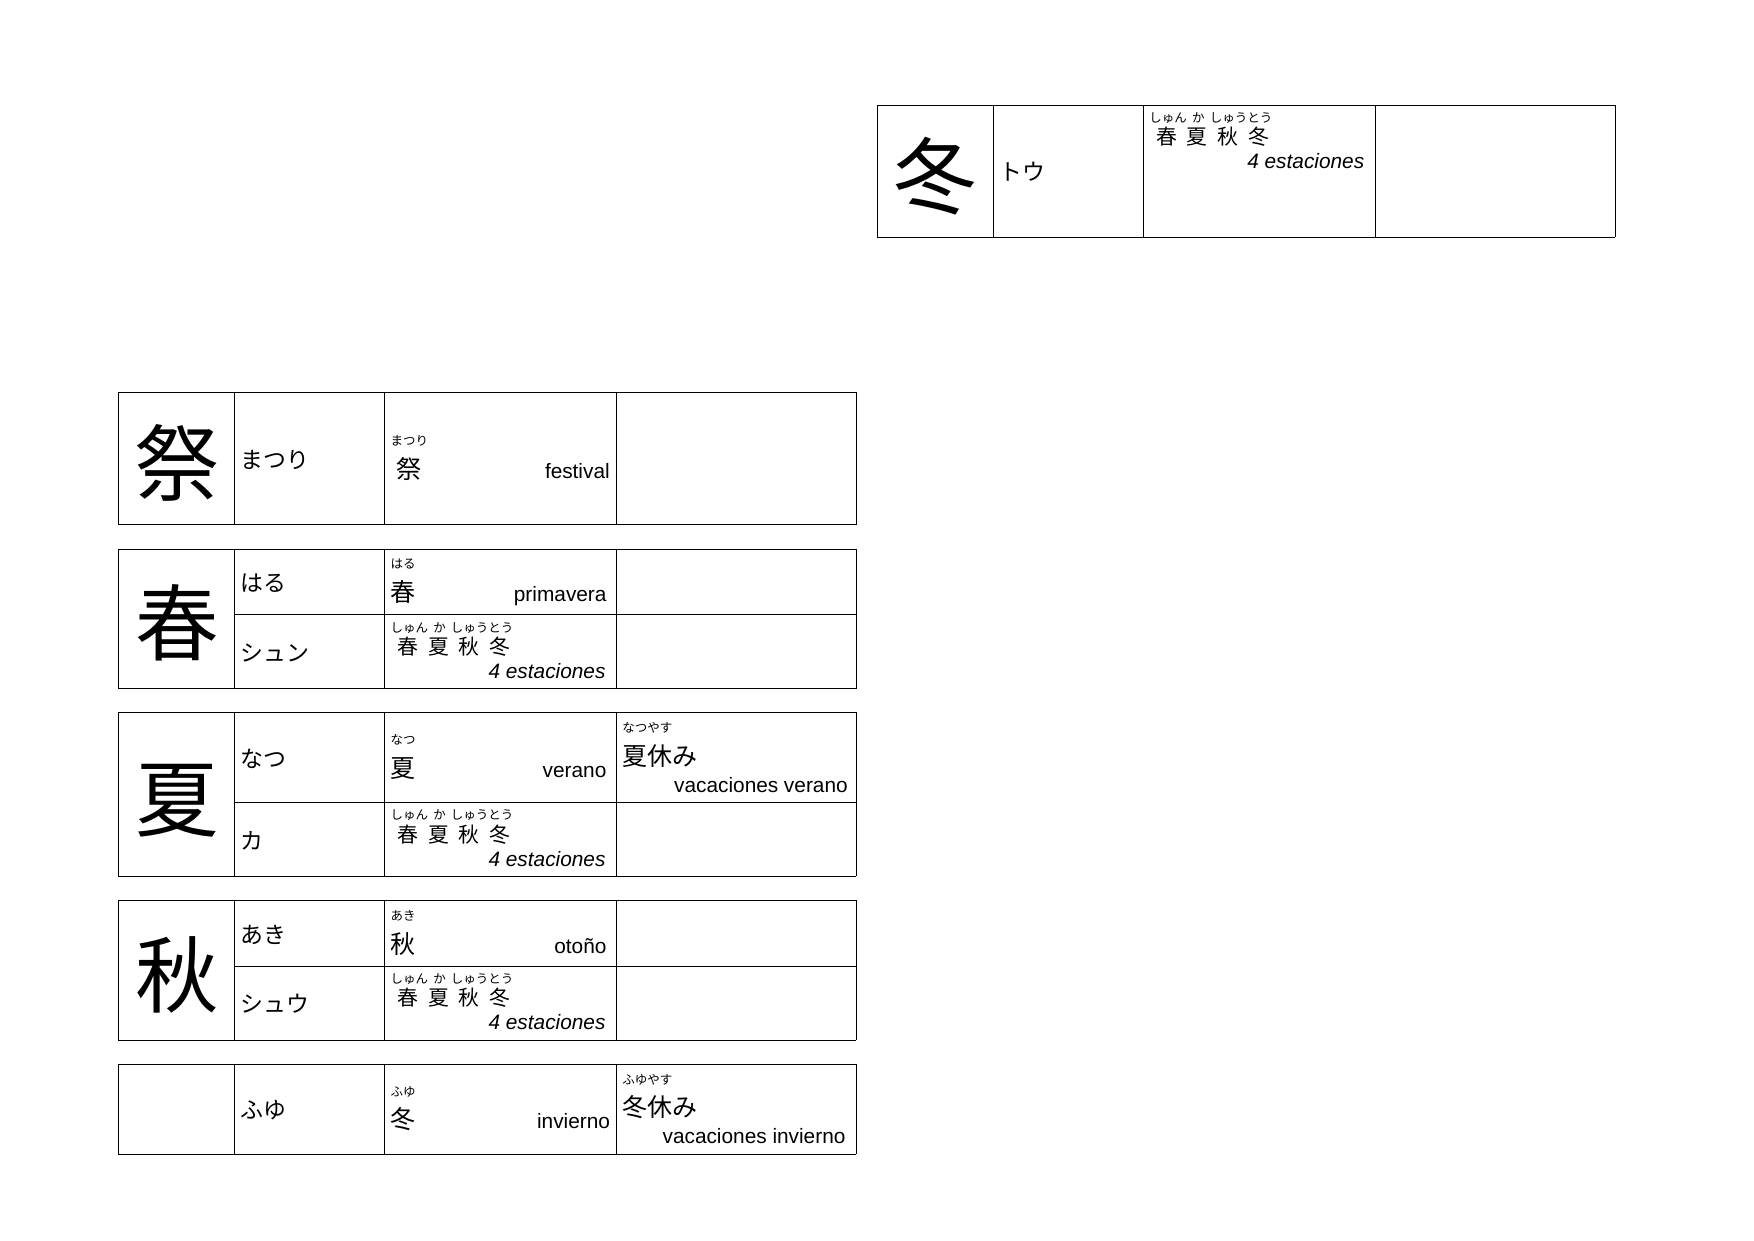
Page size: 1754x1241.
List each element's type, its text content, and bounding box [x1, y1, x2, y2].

table_header まつり [235, 393, 384, 524]
table_header 春 [119, 550, 234, 688]
table_cell [617, 967, 856, 1040]
table_header 秋 [119, 901, 234, 1040]
table_header 冬ふゆ invierno [385, 1065, 616, 1154]
table_cell 春しゅん夏か秋しゅう冬とう 4 estaciones [1144, 106, 1375, 237]
table_header はる [235, 550, 384, 614]
table_header 夏なつ verano [385, 713, 616, 802]
table_cell [1376, 106, 1615, 237]
table_cell 春しゅん夏か秋しゅう冬とう 4 estaciones [385, 967, 616, 1040]
table_cell 春しゅん夏か秋しゅう冬とう 4 estaciones [385, 615, 616, 688]
table_header 秋あき otoño [385, 901, 616, 966]
table_header 夏なつ休やすみ vacaciones verano [617, 713, 856, 802]
table_cell [617, 803, 856, 876]
table_header なつ [235, 713, 384, 802]
table_header [617, 550, 856, 614]
table_header 祭 [119, 393, 234, 524]
table_header [119, 1065, 234, 1154]
table_header 夏 [119, 713, 234, 876]
table_cell シュウ [235, 967, 384, 1040]
table_header あき [235, 901, 384, 966]
table_header [617, 393, 856, 524]
table_header 春はる primavera [385, 550, 616, 614]
table_cell [617, 615, 856, 688]
table_header [617, 901, 856, 966]
table_cell トウ [994, 106, 1143, 237]
table_header 冬ふゆ休やすみ vacaciones invierno [617, 1065, 856, 1154]
table_header 冬 [878, 106, 993, 237]
table_cell カ [235, 803, 384, 876]
table_cell 春しゅん夏か秋しゅう冬とう 4 estaciones [385, 803, 616, 876]
table_header ふゆ [235, 1065, 384, 1154]
table_header 祭まつり festival [385, 393, 616, 524]
table_cell シュン [235, 615, 384, 688]
